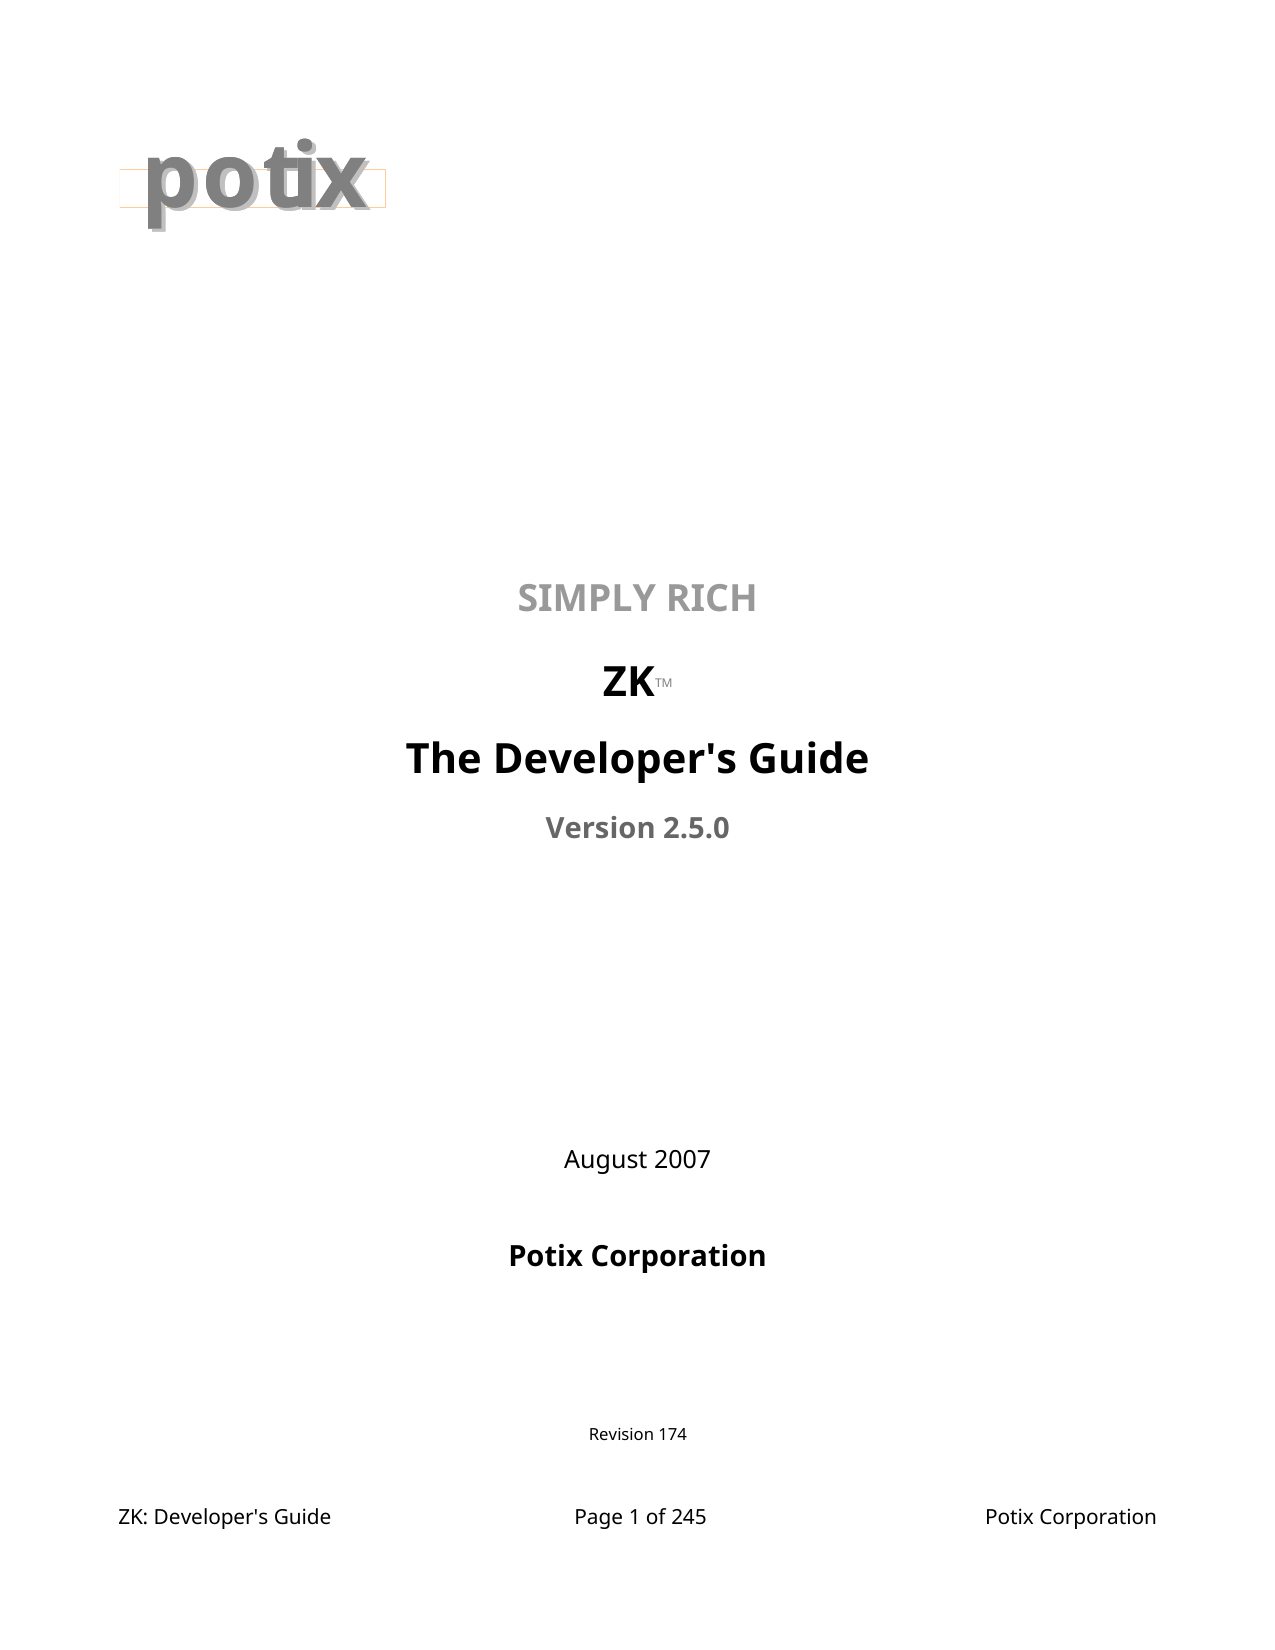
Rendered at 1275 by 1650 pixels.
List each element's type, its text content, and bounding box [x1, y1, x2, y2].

text Version 2.5.0 [118, 807, 1157, 847]
text Potix Corporation [118, 1235, 1157, 1275]
text August 2007 [118, 1142, 1157, 1176]
text The Developer's Guide [118, 729, 1157, 786]
text SIMPLY RICH [118, 571, 1157, 622]
text ZKTM [118, 652, 1157, 708]
text Revision 174 [118, 1422, 1157, 1445]
